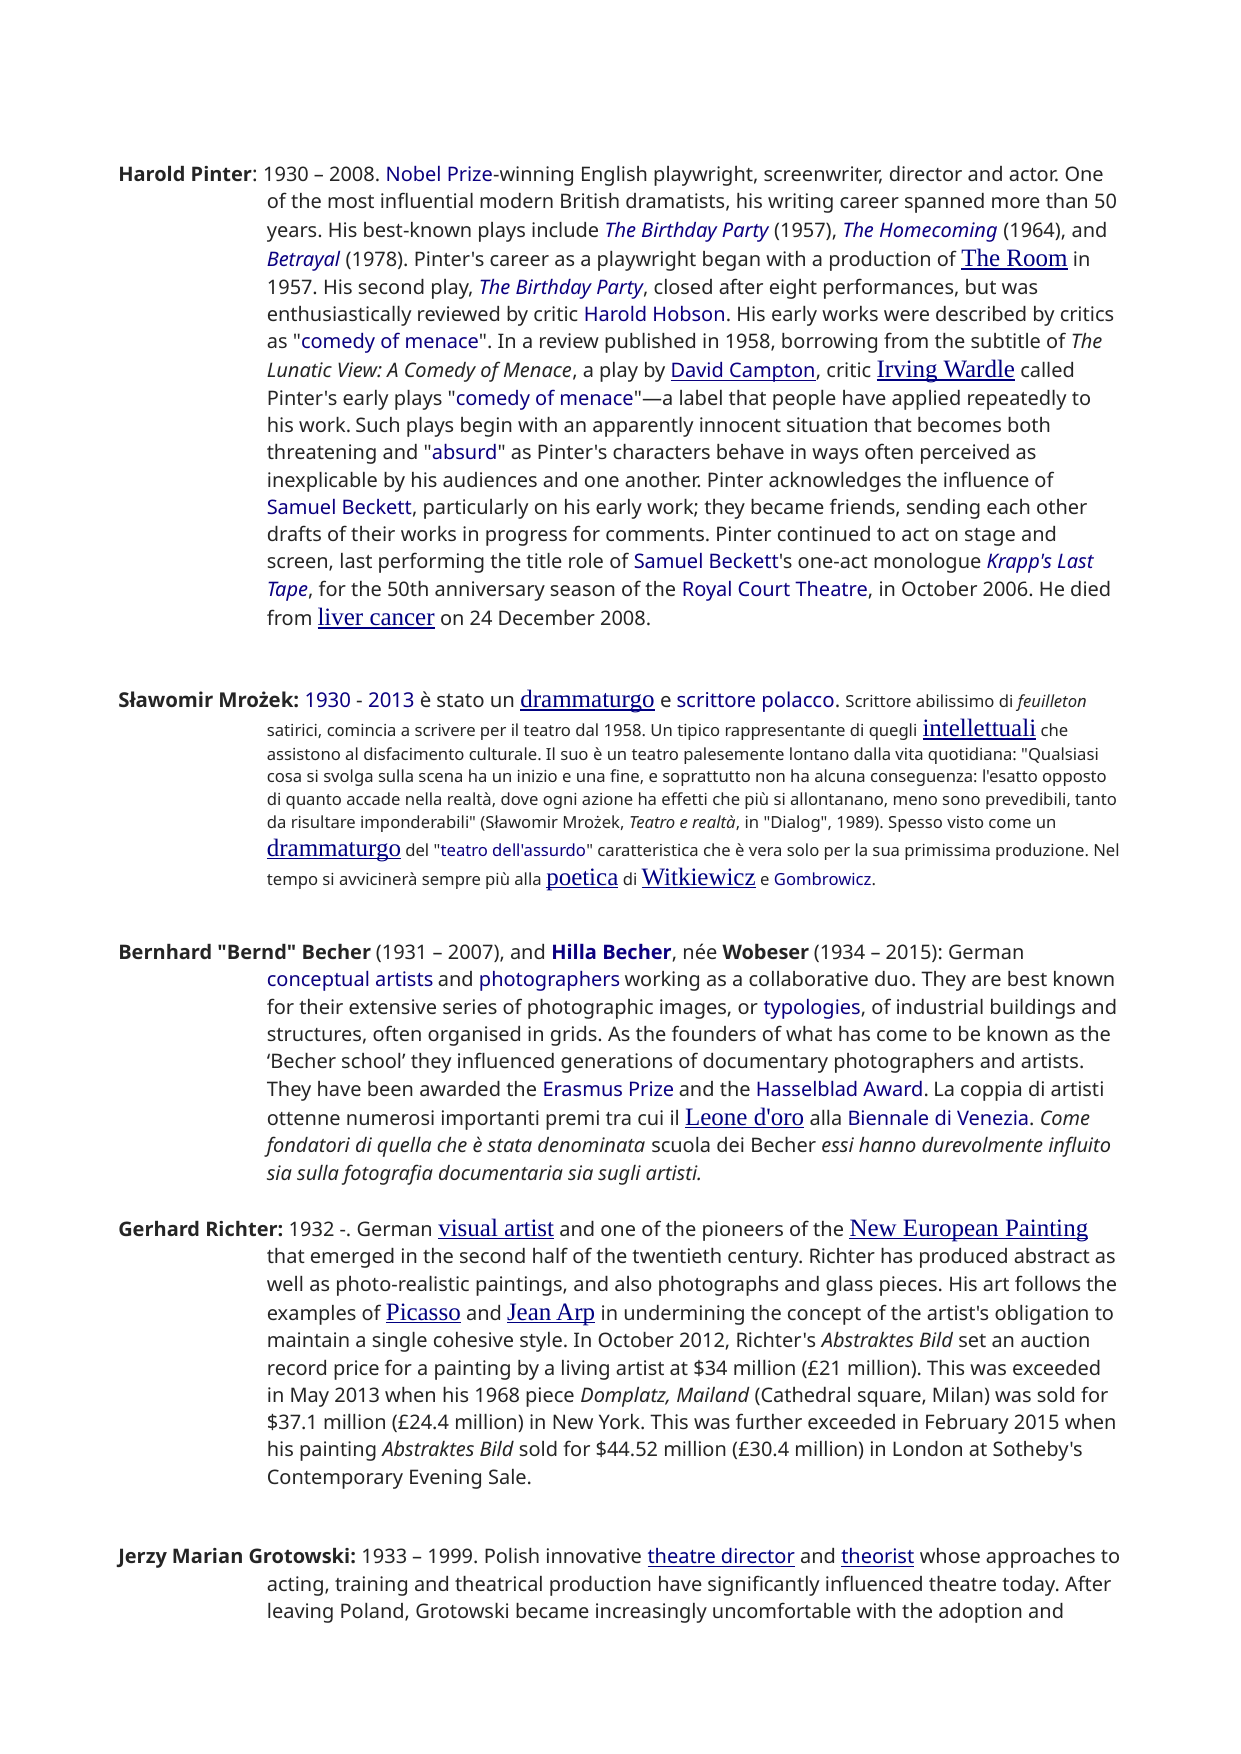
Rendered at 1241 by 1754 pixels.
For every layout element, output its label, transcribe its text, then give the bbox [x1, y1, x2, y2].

text Jerzy Marian Grotowski: 1933 – 1999. Polish innovative theatre director and theorist whose approaches to acting, training and theatrical production have significantly influenced theatre today. After leaving Poland, Grotowski became increasingly uncomfortable with the adoption and [118, 1542, 1122, 1624]
text Gerhard Richter: 1932 -. German visual artist and one of the pioneers of the New European Painting that emerged in the second half of the twentieth century. Richter has produced abstract as well as photo-realistic paintings, and also photographs and glass pieces. His art follows the examples of Picasso and Jean Arp in undermining the concept of the artist's obligation to maintain a single cohesive style. In October 2012, Richter's Abstraktes Bild set an auction record price for a painting by a living artist at $34 million (£21 million). This was exceeded in May 2013 when his 1968 piece Domplatz, Mailand (Cathedral square, Milan) was sold for $37.1 million (£24.4 million) in New York. This was further exceeded in February 2015 when his painting Abstraktes Bild sold for $44.52 million (£30.4 million) in London at Sotheby's Contemporary Evening Sale. [118, 1213, 1122, 1490]
text Sławomir Mrożek: 1930 - 2013 è stato un drammaturgo e scrittore polacco. Scrittore abilissimo di feuilleton satirici, comincia a scrivere per il teatro dal 1958. Un tipico rappresentante di quegli intellettuali che assistono al disfacimento culturale. Il suo è un teatro palesemente lontano dalla vita quotidiana: "Qualsiasi cosa si svolga sulla scena ha un inizio e una fine, e soprattutto non ha alcuna conseguenza: l'esatto opposto di quanto accade nella realtà, dove ogni azione ha effetti che più si allontanano, meno sono prevedibili, tanto da risultare imponderabili" (Sławomir Mrożek, Teatro e realtà, in "Dialog", 1989). Spesso visto come un drammaturgo del "teatro dell'assurdo" caratteristica che è vera solo per la sua primissima produzione. Nel tempo si avvicinerà sempre più alla poetica di Witkiewicz e Gombrowicz. [118, 684, 1122, 891]
text Harold Pinter: 1930 – 2008. Nobel Prize-winning English playwright, screenwriter, director and actor. One of the most influential modern British dramatists, his writing career spanned more than 50 years. His best-known plays include The Birthday Party (1957), The Homecoming (1964), and Betrayal (1978). Pinter's career as a playwright began with a production of The Room in 1957. His second play, The Birthday Party, closed after eight performances, but was enthusiastically reviewed by critic Harold Hobson. His early works were described by critics as "comedy of menace". In a review published in 1958, borrowing from the subtitle of The Lunatic View: A Comedy of Menace, a play by David Campton, critic Irving Wardle called Pinter's early plays "comedy of menace"—a label that people have applied repeatedly to his work. Such plays begin with an apparently innocent situation that becomes both threatening and "absurd" as Pinter's characters behave in ways often perceived as inexplicable by his audiences and one another. Pinter acknowledges the influence of Samuel Beckett, particularly on his early work; they became friends, sending each other drafts of their works in progress for comments. Pinter continued to act on stage and screen, last performing the title role of Samuel Beckett's one-act monologue Krapp's Last Tape, for the 50th anniversary season of the Royal Court Theatre, in October 2006. He died from liver cancer on 24 December 2008. [118, 159, 1122, 631]
text Bernhard "Bernd" Becher (1931 – 2007), and Hilla Becher, née Wobeser (1934 – 2015): German conceptual artists and photographers working as a collaborative duo. They are best known for their extensive series of photographic images, or typologies, of industrial buildings and structures, often organised in grids. As the founders of what has come to be known as the ‘Becher school’ they influenced generations of documentary photographers and artists. They have been awarded the Erasmus Prize and the Hasselblad Award. La coppia di artisti ottenne numerosi importanti premi tra cui il Leone d'oro alla Biennale di Venezia. Come fondatori di quella che è stata denominata scuola dei Becher essi hanno durevolmente influito sia sulla fotografia documentaria sia sugli artisti. [118, 938, 1122, 1186]
